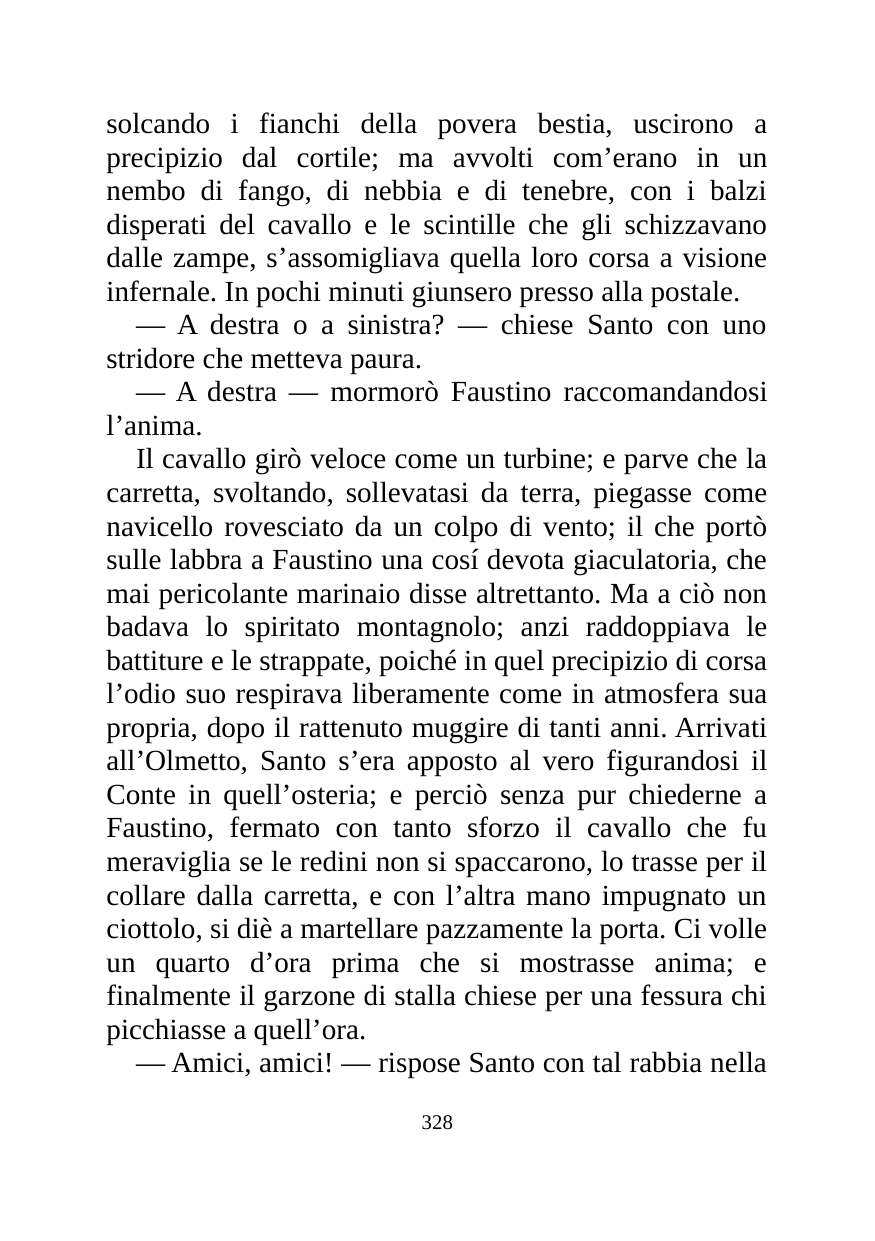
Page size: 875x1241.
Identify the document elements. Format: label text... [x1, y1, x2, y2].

text solcando i fianchi della povera bestia, uscirono a precipizio dal cortile; ma avvolti com’erano in un nembo di fango, di nebbia e di tenebre, con i balzi disperati del cavallo e le scintille che gli schizzavano dalle zampe, s’assomigliava quella loro corsa a visione infernale. In pochi minuti giunsero presso alla postale. [106, 106, 768, 307]
text Il cavallo girò veloce come un turbine; e parve che la carretta, svoltando, sollevatasi da terra, piegasse come navicello rovesciato da un colpo di vento; il che portò sulle labbra a Faustino una cosí devota giaculatoria, che mai pericolante marinaio disse altrettanto. Ma a ciò non badava lo spiritato montagnolo; anzi raddoppiava le battiture e le strappate, poiché in quel precipizio di corsa l’odio suo respirava liberamente come in atmosfera sua propria, dopo il rattenuto muggire di tanti anni. Arrivati all’Olmetto, Santo s’era apposto al vero figurandosi il Conte in quell’osteria; e perciò senza pur chiederne a Faustino, fermato con tanto sforzo il cavallo che fu meraviglia se le redini non si spaccarono, lo trasse per il collare dalla carretta, e con l’altra mano impugnato un ciottolo, si diè a martellare pazzamente la porta. Ci volle un quarto d’ora prima che si mostrasse anima; e finalmente il garzone di stalla chiese per una fessura chi picchiasse a quell’ora. [106, 442, 768, 1045]
text — Amici, amici! — rispose Santo con tal rabbia nella [106, 1045, 768, 1079]
text — A destra — mormorò Faustino raccomandandosi l’anima. [106, 374, 768, 442]
text — A destra o a sinistra? — chiese Santo con uno stridore che metteva paura. [106, 307, 768, 374]
